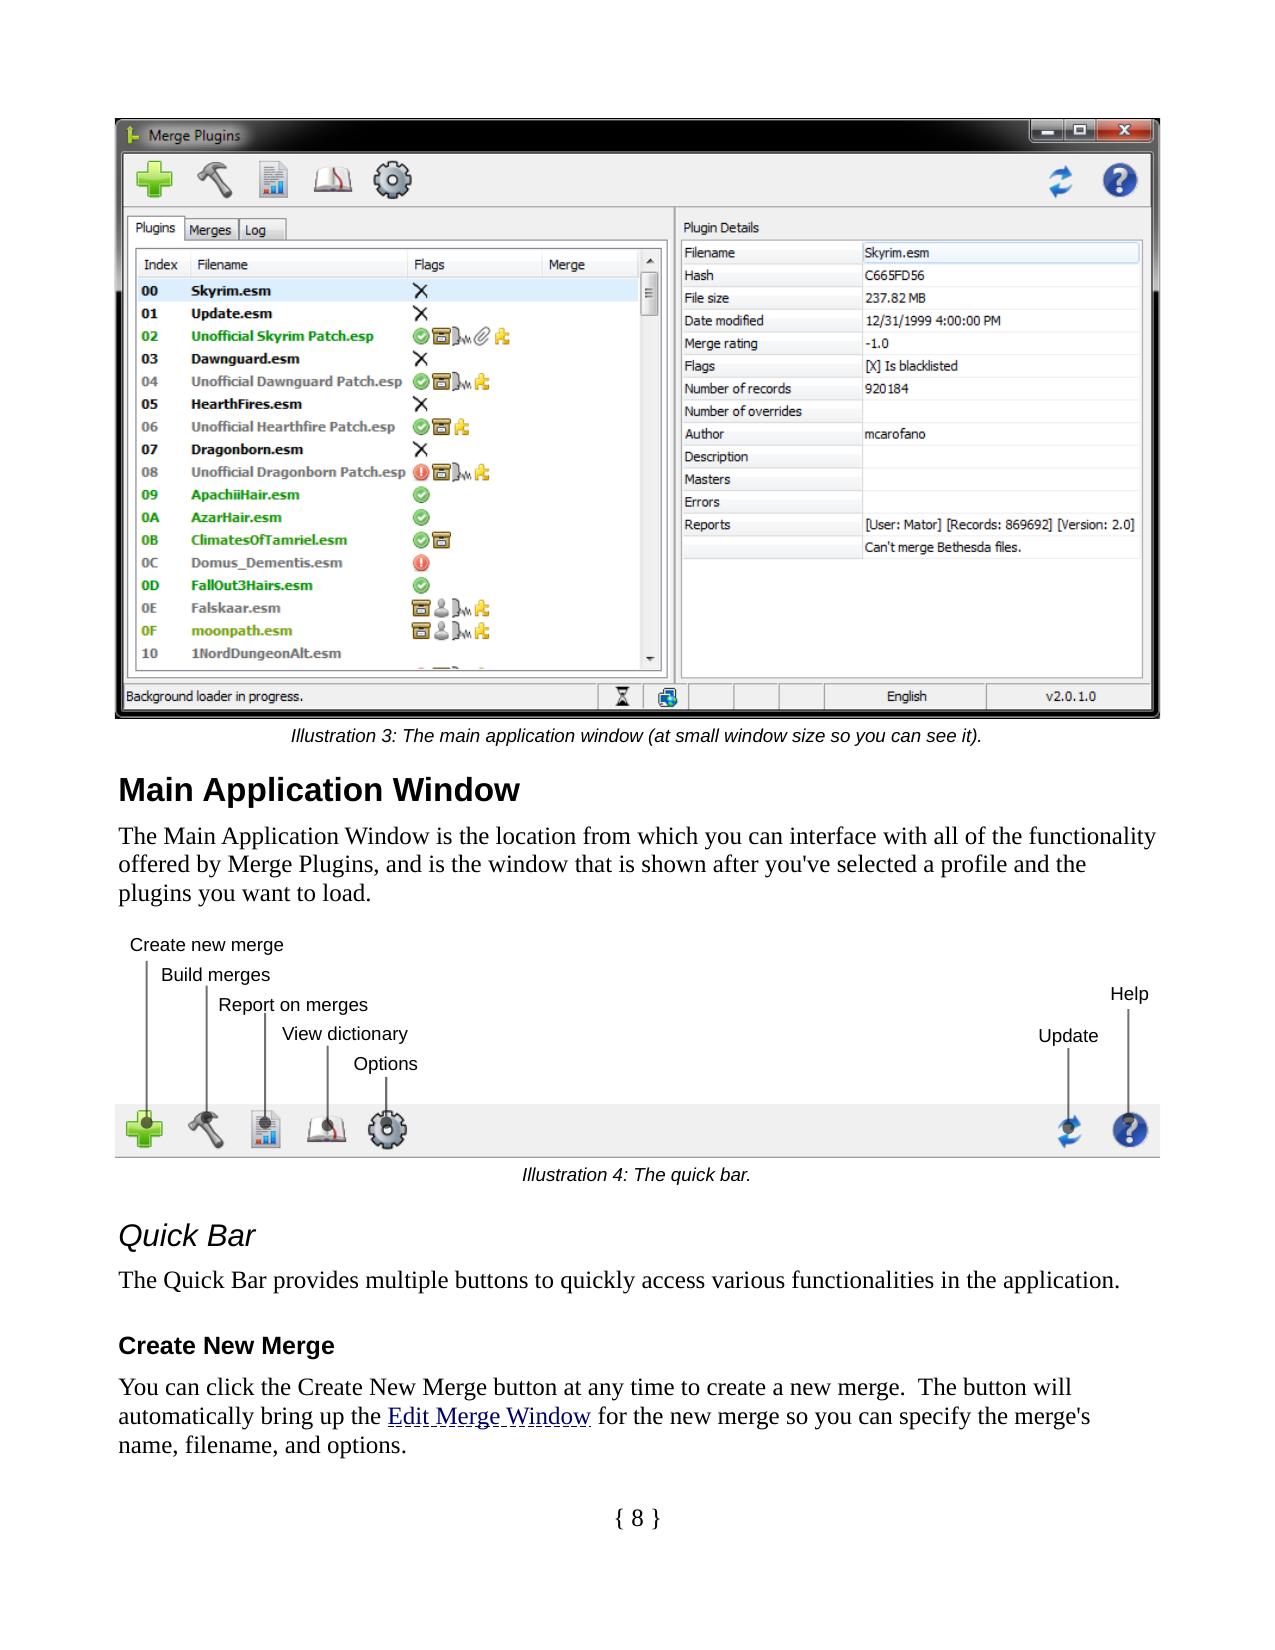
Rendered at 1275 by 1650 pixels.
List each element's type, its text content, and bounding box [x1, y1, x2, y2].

text You can click the Create New Merge button at any time to create a new merge. The button will automatically bring up the Edit Merge Window for the new merge so you can specify the merge's name, filename, and options. [118, 1372, 1157, 1458]
picture [114, 1103, 1161, 1158]
subtitle Quick Bar [115, 1186, 1160, 1253]
text Illustration 3: The main application window (at small window size so you can see it). [115, 719, 1160, 746]
subtitle Main Application Window [115, 746, 1160, 808]
text The Quick Bar provides multiple buttons to quickly access various functionalities in the application. [118, 1265, 1157, 1293]
subtitle Quick Bar [115, 920, 1160, 1103]
text Illustration 4: The quick bar. [115, 1158, 1160, 1186]
text The Main Application Window is the location from which you can interface with all of the functionality offered by Merge Plugins, and is the window that is shown after you've selected a profile and the plugins you want to load. [118, 821, 1157, 907]
picture [114, 118, 1161, 719]
subtitle Create New Merge [118, 1331, 1157, 1360]
